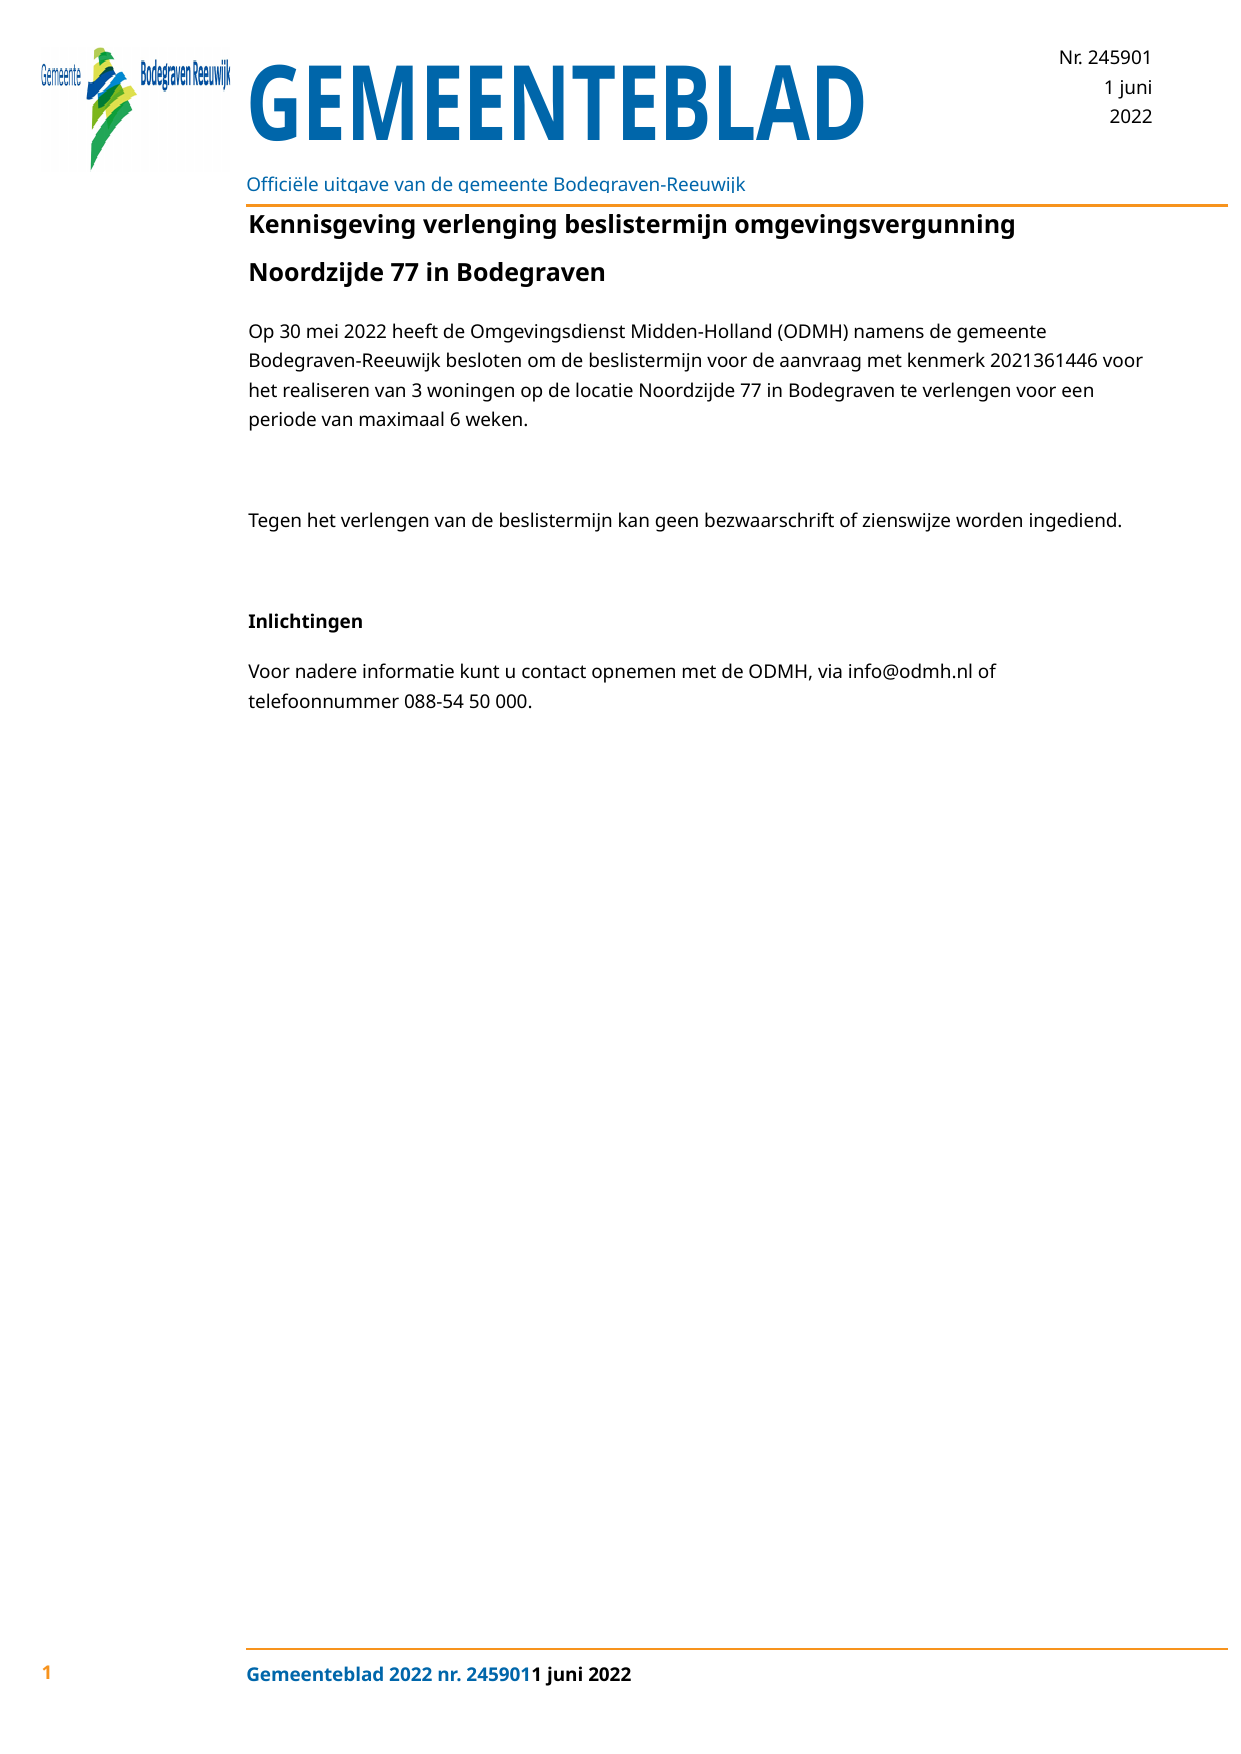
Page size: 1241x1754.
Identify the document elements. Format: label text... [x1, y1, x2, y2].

text Inlichtingen [248, 608, 1152, 634]
text Op 30 mei 2022 heeft de Omgevingsdienst Midden-Holland (ODMH) namens de gemeente Bodegraven-Reeuwijk besloten om de beslistermijn voor de aanvraag met kenmerk 2021361446 voor het realiseren van 3 woningen op de locatie Noordzijde 77 in Bodegraven te verlengen voor een periode van maximaal 6 weken. [248, 318, 1152, 432]
picture [41, 47, 231, 172]
text Voor nadere informatie kunt u contact opnemen met de ODMH, via info@odmh.nl of telefoonnummer 088-54 50 000. [248, 659, 1152, 714]
text Tegen het verlengen van de beslistermijn kan geen bezwaarschrift of zienswijze worden ingediend. [248, 507, 1152, 533]
text Kennisgeving verlenging beslistermijn omgevingsvergunning Noordzijde 77 in Bodegraven [248, 207, 1152, 288]
